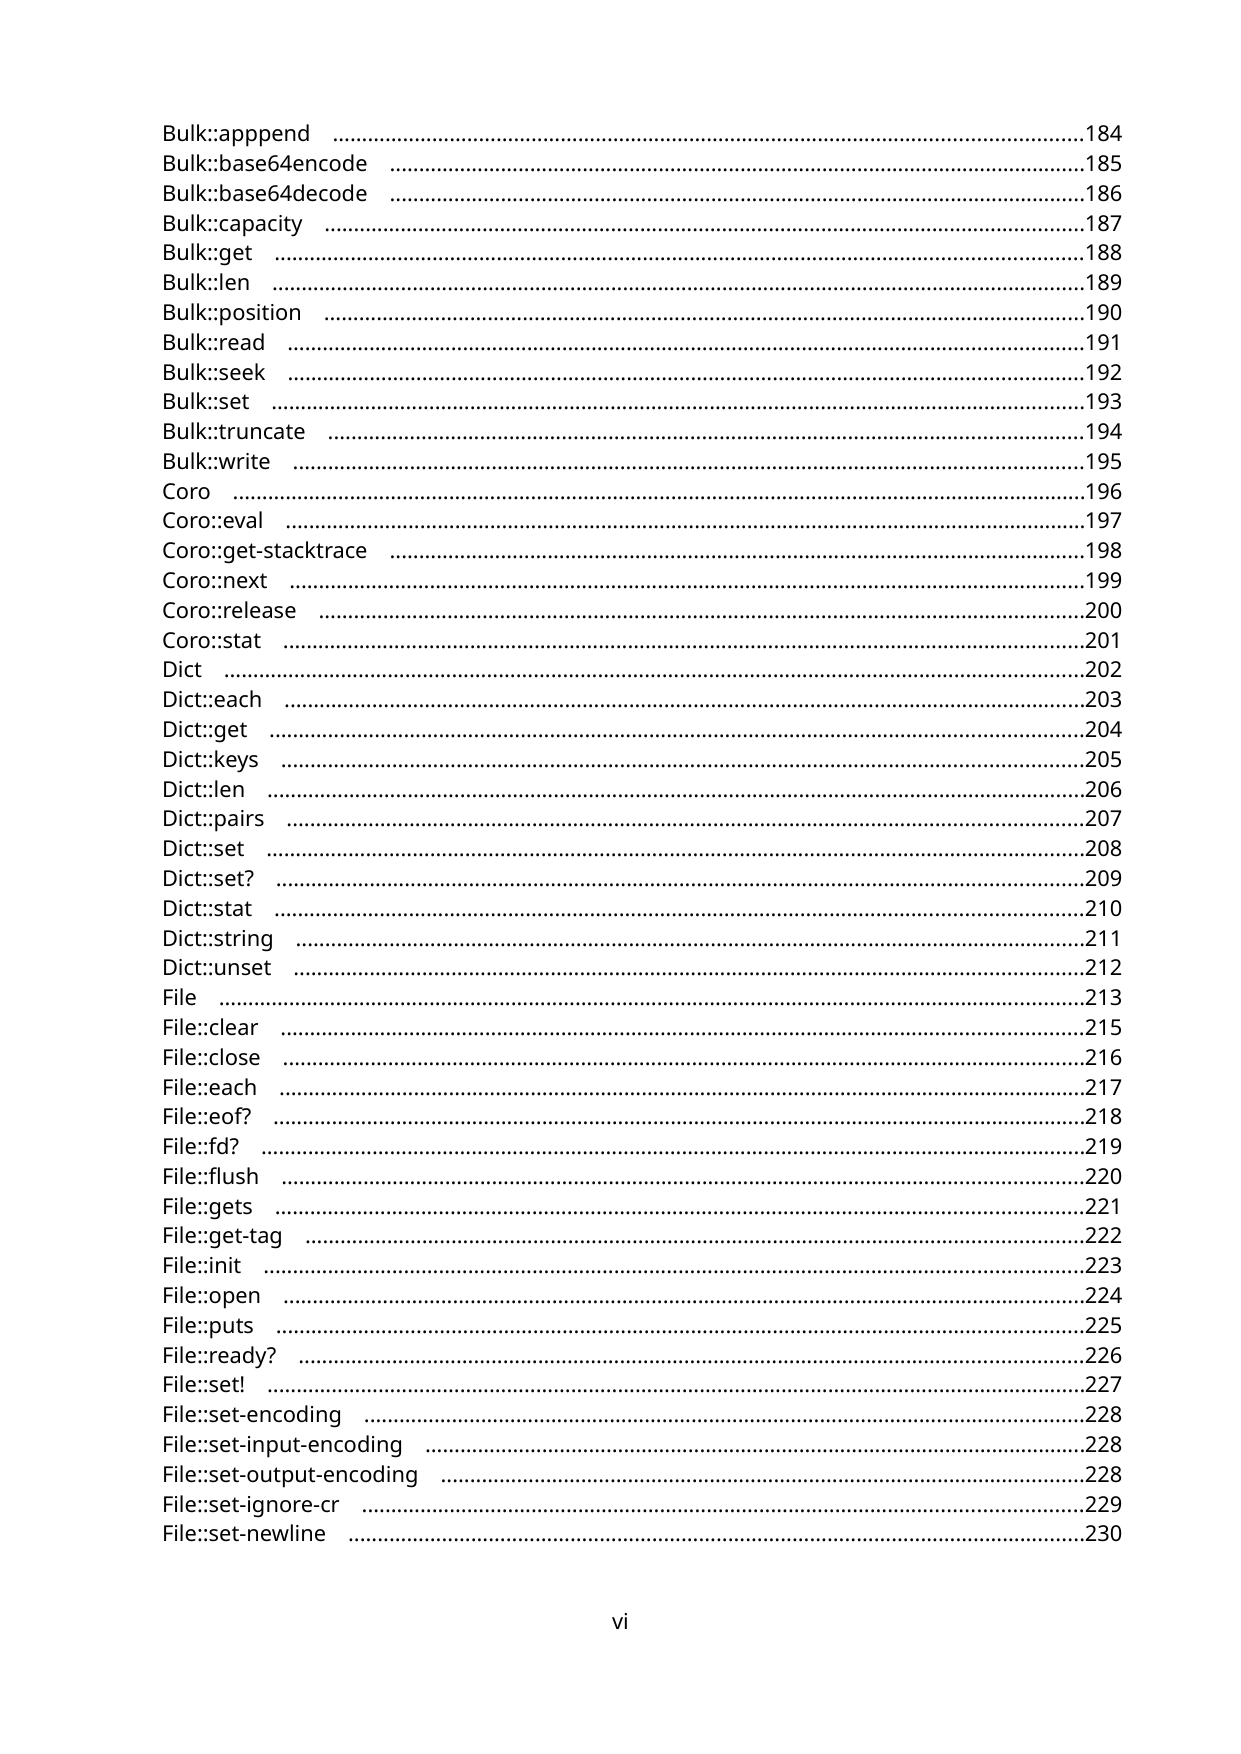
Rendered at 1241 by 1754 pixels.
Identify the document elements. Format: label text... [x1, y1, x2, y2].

text Dict 202 [162, 654, 1122, 684]
text File::fd? 219 [162, 1131, 1122, 1161]
text Bulk::seek 192 [162, 356, 1122, 386]
text File::set! 227 [162, 1369, 1122, 1399]
text Bulk::base64decode 186 [162, 178, 1122, 207]
text Dict::get 204 [162, 714, 1122, 744]
text Dict::set 208 [162, 833, 1122, 863]
text Dict::set? 209 [162, 863, 1122, 893]
text Coro 196 [162, 476, 1122, 505]
text Bulk::read 191 [162, 327, 1122, 356]
text Coro::release 200 [162, 595, 1122, 624]
text File::clear 215 [162, 1012, 1122, 1042]
text File::close 216 [162, 1042, 1122, 1071]
text File::ready? 226 [162, 1339, 1122, 1369]
text Coro::next 199 [162, 565, 1122, 595]
text Bulk::truncate 194 [162, 416, 1122, 446]
text File::set-encoding 228 [162, 1399, 1122, 1429]
text Bulk::apppend 184 [162, 118, 1122, 148]
text File::each 217 [162, 1071, 1122, 1101]
text File::gets 221 [162, 1191, 1122, 1220]
text File::set-ignore-cr 229 [162, 1488, 1122, 1518]
text Bulk::write 195 [162, 446, 1122, 476]
text File::flush 220 [162, 1161, 1122, 1191]
text Bulk::base64encode 185 [162, 148, 1122, 178]
text File::puts 225 [162, 1310, 1122, 1339]
text File::eof? 218 [162, 1101, 1122, 1131]
text Dict::len 206 [162, 773, 1122, 803]
text Coro::eval 197 [162, 505, 1122, 535]
text Dict::string 211 [162, 922, 1122, 952]
text Bulk::position 190 [162, 297, 1122, 327]
text Bulk::capacity 187 [162, 207, 1122, 237]
text File::get-tag 222 [162, 1220, 1122, 1250]
text Coro::stat 201 [162, 624, 1122, 654]
text File::set-output-encoding 228 [162, 1459, 1122, 1488]
text Coro::get-stacktrace 198 [162, 535, 1122, 565]
text File 213 [162, 982, 1122, 1012]
text Dict::keys 205 [162, 744, 1122, 773]
text Bulk::get 188 [162, 237, 1122, 267]
text File::set-input-encoding 228 [162, 1429, 1122, 1459]
text File::init 223 [162, 1250, 1122, 1280]
text Bulk::set 193 [162, 386, 1122, 416]
text Dict::stat 210 [162, 893, 1122, 922]
text Bulk::len 189 [162, 267, 1122, 297]
text Dict::pairs 207 [162, 803, 1122, 833]
text File::set-newline 230 [162, 1518, 1122, 1548]
text Dict::unset 212 [162, 952, 1122, 982]
text File::open 224 [162, 1280, 1122, 1310]
text Dict::each 203 [162, 684, 1122, 714]
